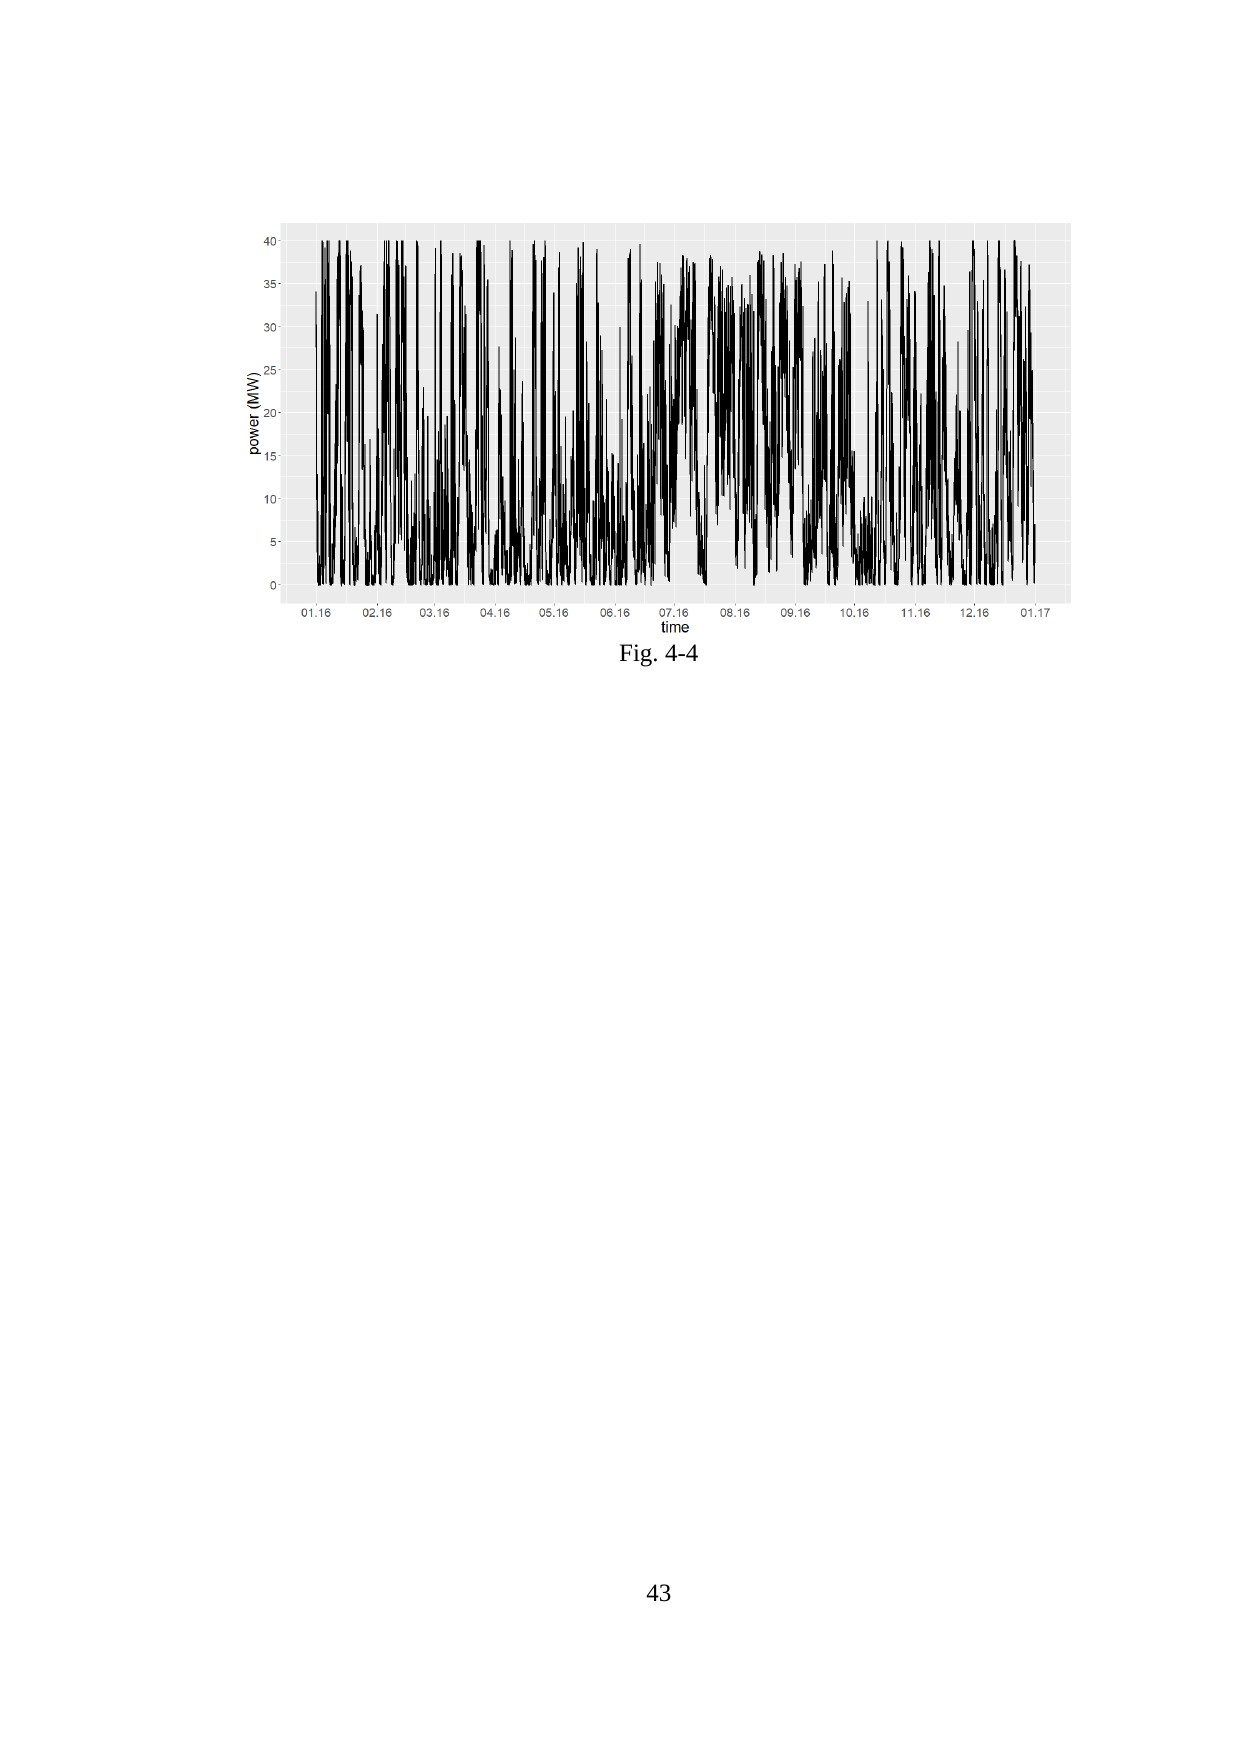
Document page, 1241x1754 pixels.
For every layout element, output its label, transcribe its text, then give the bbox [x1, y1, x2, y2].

text Fig. 4-4 [242, 636, 1075, 667]
picture [242, 219, 1075, 636]
